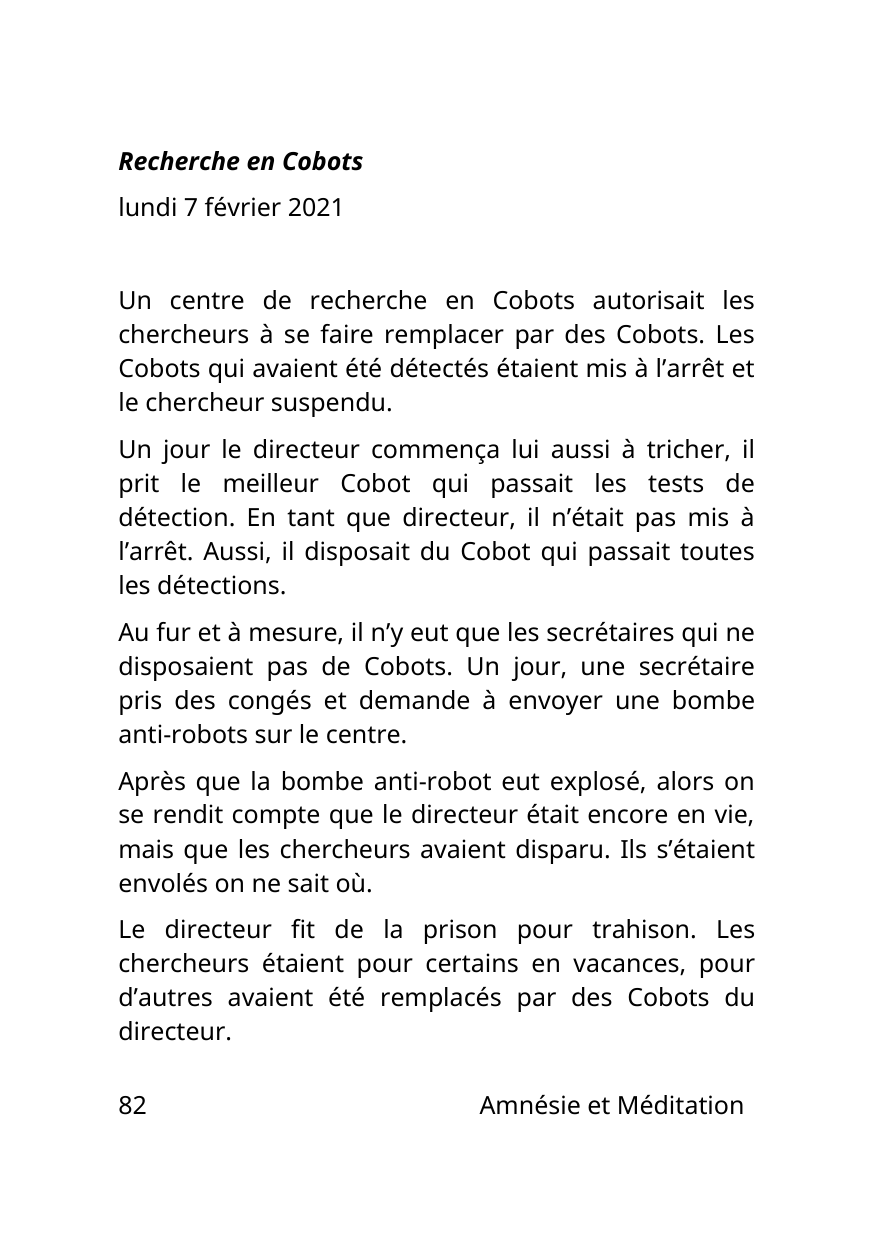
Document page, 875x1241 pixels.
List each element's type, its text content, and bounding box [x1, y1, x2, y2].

text Un jour le directeur commença lui aussi à tricher, il prit le meilleur Cobot qui passait les tests de détection. En tant que directeur, il n’était pas mis à l’arrêt. Aussi, il disposait du Cobot qui passait toutes les détections. [118, 432, 756, 602]
text Après que la bombe anti-robot eut explosé, alors on se rendit compte que le directeur était encore en vie, mais que les chercheurs avaient disparu. Ils s’étaient envolés on ne sait où. [118, 763, 756, 899]
text Au fur et à mesure, il n’y eut que les secrétaires qui ne disposaient pas de Cobots. Un jour, une secrétaire pris des congés et demande à envoyer une bombe anti-robots sur le centre. [118, 614, 756, 751]
text Le directeur fit de la prison pour trahison. Les chercheurs étaient pour certains en vacances, pour d’autres avaient été remplacés par des Cobots du directeur. [118, 912, 756, 1048]
text Un centre de recherche en Cobots autorisait les chercheurs à se faire remplacer par des Cobots. Les Cobots qui avaient été détectés étaient mis à l’arrêt et le chercheur suspendu. [118, 283, 756, 419]
text lundi 7 février 2021 [118, 190, 756, 224]
subtitle Recherche en Cobots [118, 143, 756, 177]
